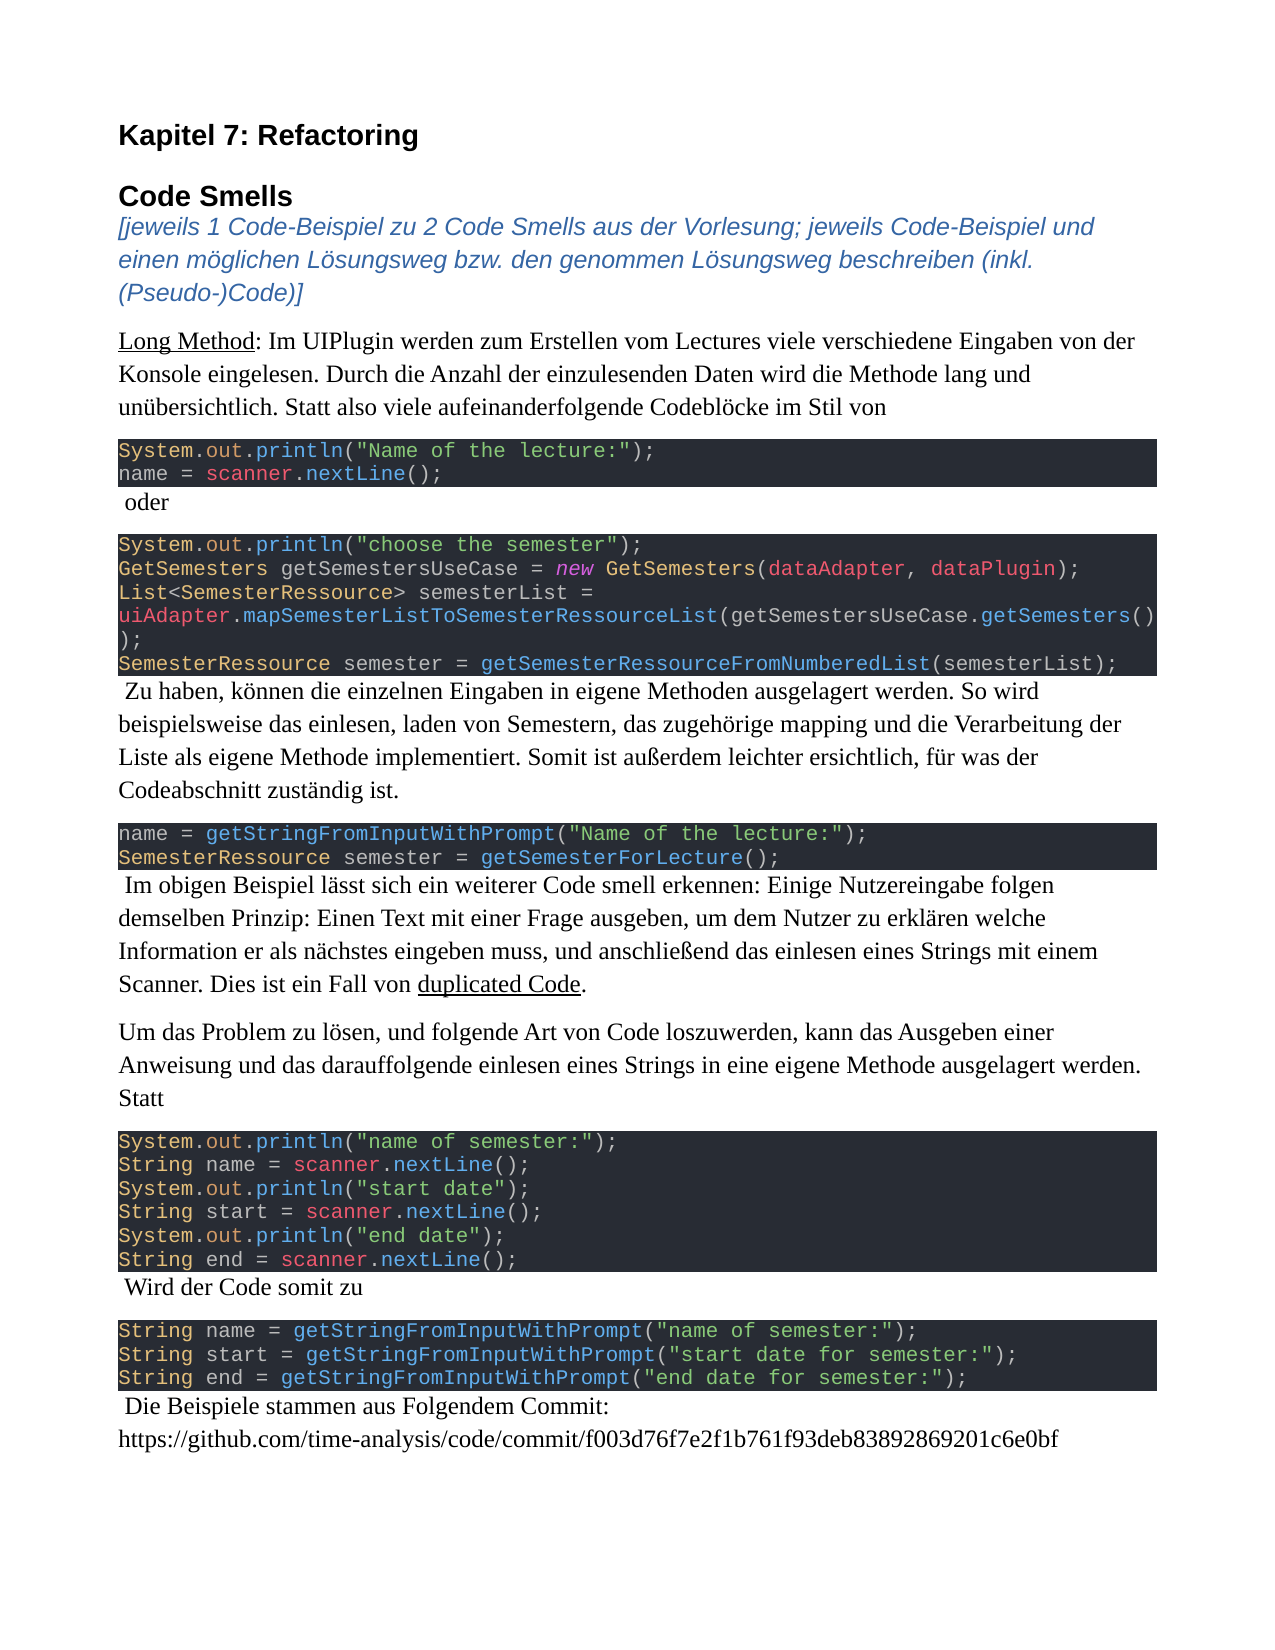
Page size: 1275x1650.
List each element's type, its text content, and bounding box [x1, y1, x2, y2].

text Die Beispiele stammen aus Folgendem Commit: https://github.com/time-analysis/code/commit/f003d76f7e2f1b761f93deb83892869201c6e0bf [118, 1391, 1157, 1453]
text System.out.println("name of semester:"); String name = scanner.nextLine(); System.out.println("start date"); String start = scanner.nextLine(); System.out.println("end date"); String end = scanner.nextLine(); [118, 1131, 1157, 1272]
text Long Method: Im UIPlugin werden zum Erstellen vom Lectures viele verschiedene Eingaben von der Konsole eingelesen. Durch die Anzahl der einzulesenden Daten wird die Methode lang und unübersichtlich. Statt also viele aufeinanderfolgende Codeblöcke im Stil von [118, 326, 1157, 421]
text Wird der Code somit zu [118, 1272, 1157, 1301]
text System.out.println("Name of the lecture:"); name = scanner.nextLine(); [118, 439, 1157, 487]
text Im obigen Beispiel lässt sich ein weiterer Code smell erkennen: Einige Nutzereingabe folgen demselben Prinzip: Einen Text mit einer Frage ausgeben, um dem Nutzer zu erklären welche Information er als nächstes eingeben muss, und anschließend das einlesen eines Strings mit einem Scanner. Dies ist ein Fall von duplicated Code. [118, 870, 1157, 998]
subtitle Code Smells [118, 179, 1157, 212]
subtitle Kapitel 7: Refactoring [118, 118, 1157, 152]
text [jeweils 1 Code-Beispiel zu 2 Code Smells aus der Vorlesung; jeweils Code-Beispiel und einen möglichen Lösungsweg bzw. den genommen Lösungsweg beschreiben (inkl. (Pseudo-)Code)] [118, 212, 1157, 307]
text System.out.println("choose the semester"); GetSemesters getSemestersUseCase = new GetSemesters(dataAdapter, dataPlugin); List<SemesterRessource> semesterList = uiAdapter.mapSemesterListToSemesterRessourceList(getSemestersUseCase.getSemesters()); SemesterRessource semester = getSemesterRessourceFromNumberedList(semesterList); [118, 534, 1157, 676]
text String name = getStringFromInputWithPrompt("name of semester:"); String start = getStringFromInputWithPrompt("start date for semester:"); String end = getStringFromInputWithPrompt("end date for semester:"); [118, 1320, 1157, 1391]
text name = getStringFromInputWithPrompt("Name of the lecture:"); SemesterRessource semester = getSemesterForLecture(); [118, 823, 1157, 870]
text oder [118, 487, 1157, 516]
text Um das Problem zu lösen, und folgende Art von Code loszuwerden, kann das Ausgeben einer Anweisung und das darauffolgende einlesen eines Strings in eine eigene Methode ausgelagert werden. Statt [118, 1017, 1157, 1112]
text Zu haben, können die einzelnen Eingaben in eigene Methoden ausgelagert werden. So wird beispielsweise das einlesen, laden von Semestern, das zugehörige mapping und die Verarbeitung der Liste als eigene Methode implementiert. Somit ist außerdem leichter ersichtlich, für was der Codeabschnitt zuständig ist. [118, 676, 1157, 804]
